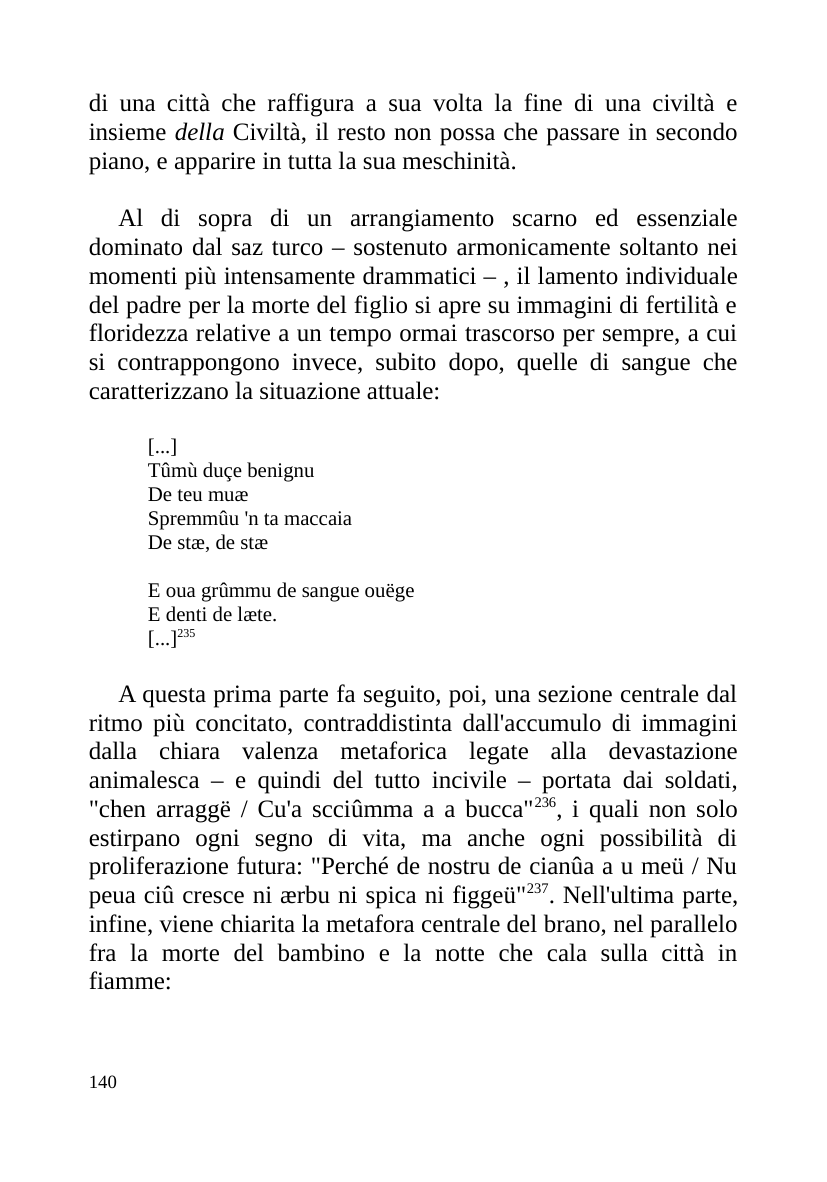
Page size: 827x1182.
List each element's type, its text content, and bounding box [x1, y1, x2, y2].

text Tûmù duçe benignu [148, 458, 679, 482]
text De teu muæ [148, 482, 679, 506]
text [...] [148, 433, 679, 458]
text De stæ, de stæ [148, 530, 679, 554]
text di una città che raffigura a sua volta la fine di una civiltà e insieme della Civiltà, il resto non possa che passare in secondo piano, e apparire in tutta la sua meschinità. [88, 88, 738, 175]
text [...] [148, 626, 679, 650]
text A questa prima parte fa seguito, poi, una sezione centrale dal ritmo più concitato, contraddistinta dall'accumulo di immagini dalla chiara valenza metaforica legate alla devastazione animalesca – e quindi del tutto incivile – portata dai soldati, "chen arraggë / Cu'a scciûmma a a bucca", i quali non solo estirpano ogni segno di vita, ma anche ogni possibilità di proliferazione futura: "Perché de nostru de cianûa a u meü / Nu peua ciû cresce ni ærbu ni spica ni figgeü". Nell'ultima parte, infine, viene chiarita la metafora centrale del brano, nel parallelo fra la morte del bambino e la notte che cala sulla città in fiamme: [88, 679, 738, 995]
text Al di sopra di un arrangiamento scarno ed essenziale dominato dal saz turco – sostenuto armonicamente soltanto nei momenti più intensamente drammatici – , il lamento individuale del padre per la morte del figlio si apre su immagini di fertilità e floridezza relative a un tempo ormai trascorso per sempre, a cui si contrappongono invece, subito dopo, quelle di sangue che caratterizzano la situazione attuale: [88, 203, 738, 405]
text E oua grûmmu de sangue ouëge [148, 578, 679, 602]
text E denti de læte. [148, 602, 679, 626]
text Spremmûu 'n ta maccaia [148, 506, 679, 530]
